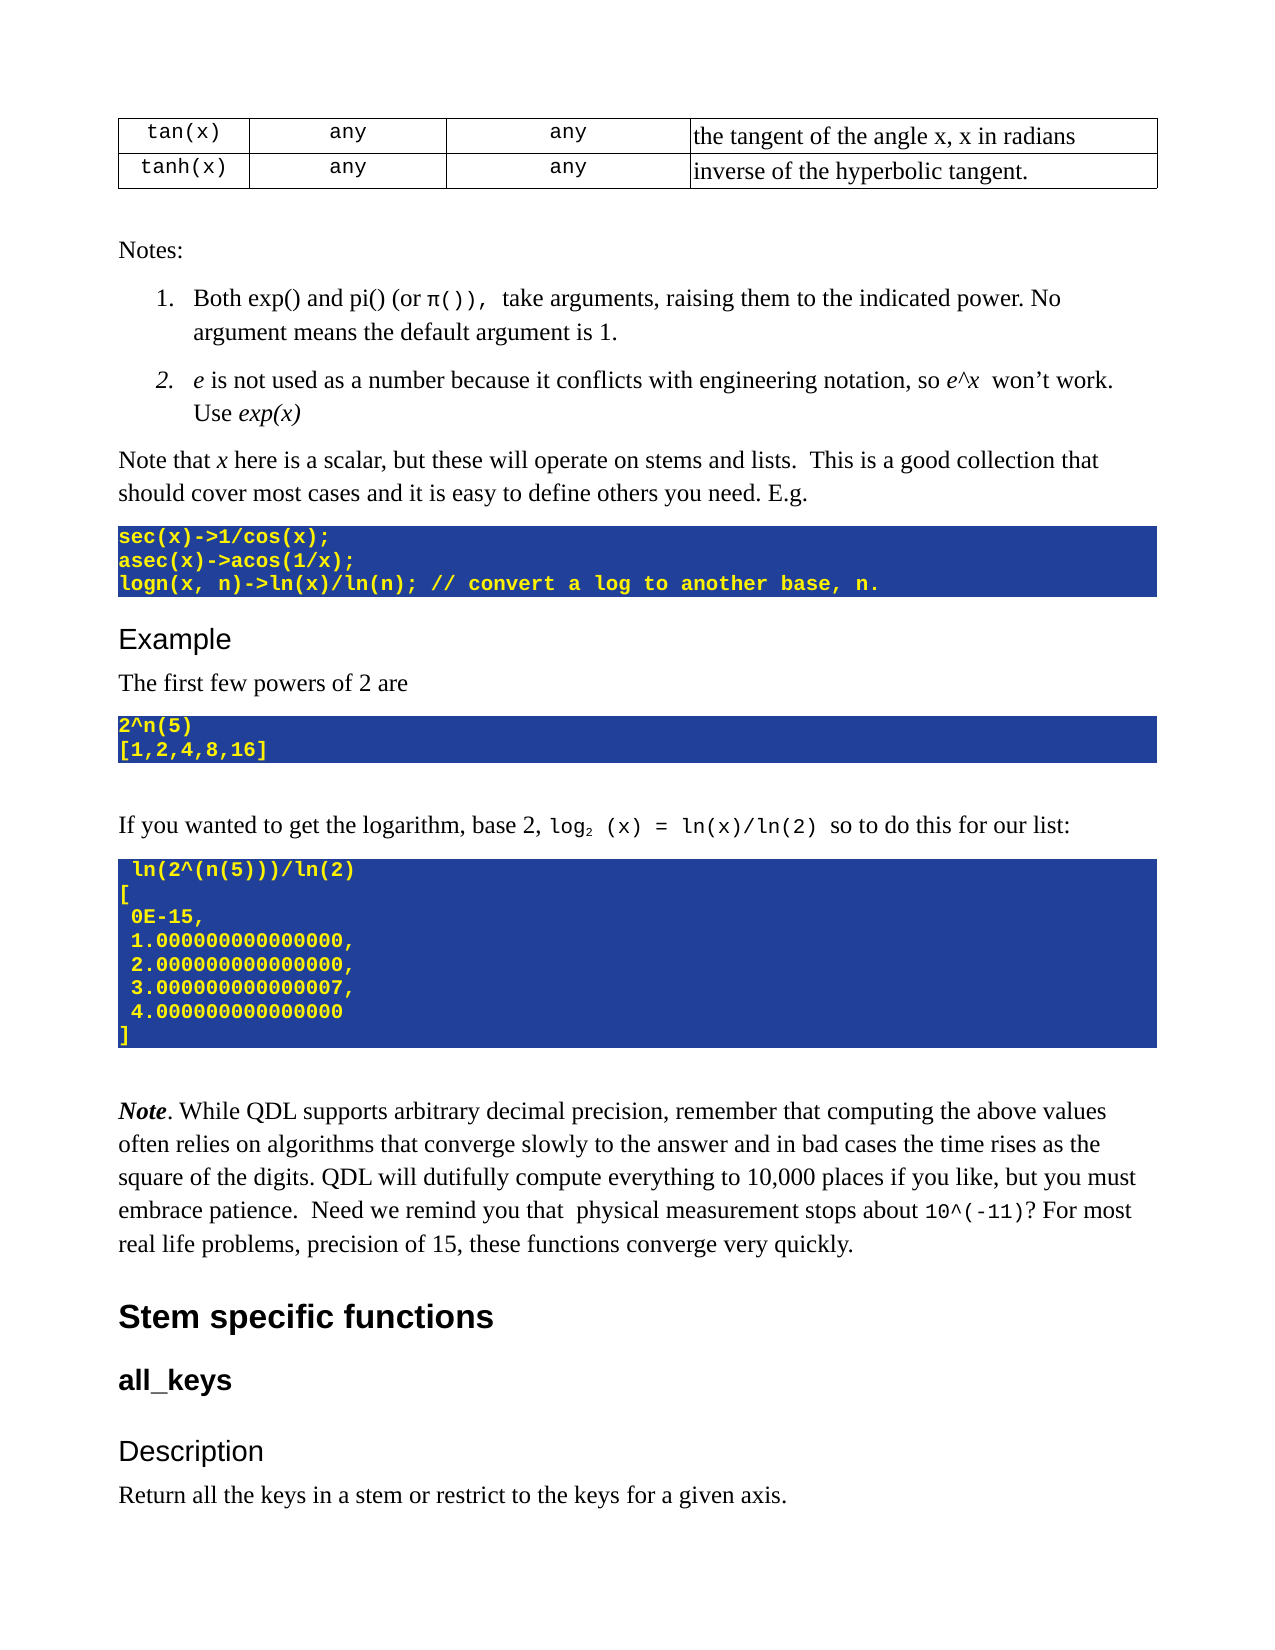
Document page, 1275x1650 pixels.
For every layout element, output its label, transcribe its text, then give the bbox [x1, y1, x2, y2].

text [ [118, 883, 1157, 906]
text Note. While QDL supports arbitrary decimal precision, remember that computing the above values often relies on algorithms that converge slowly to the answer and in bad cases the time rises as the square of the digits. QDL will dutifully compute everything to 10,000 places if you like, but you must embrace patience. Need we remind you that physical measurement stops about 10^(-11)? For most real life problems, precision of 15, these functions converge very quickly. [118, 1096, 1157, 1257]
subtitle Stem specific functions [118, 1297, 1157, 1336]
text 3.000000000000007, [118, 977, 1157, 1001]
text 4.000000000000000 [118, 1001, 1157, 1024]
text logn(x, n)->ln(x)/ln(n); // convert a log to another base, n. [118, 573, 1157, 597]
text Return all the keys in a stem or restrict to the keys for a given axis. [118, 1480, 1157, 1509]
text Notes: [118, 236, 1157, 264]
table_cell tanh(x) [119, 154, 249, 188]
subtitle Example [118, 622, 1157, 655]
table_cell tan(x) [119, 119, 249, 153]
table_cell any [447, 119, 690, 153]
text 0E-15, [118, 906, 1157, 930]
table_cell any [250, 154, 446, 188]
subtitle all_keys [118, 1363, 1157, 1397]
text 1.000000000000000, [118, 930, 1157, 953]
text Note that x here is a scalar, but these will operate on stems and lists. This is a good collection that should cover most cases and it is easy to define others you need. E.g. [118, 445, 1157, 507]
text 2^n(5) [118, 716, 1157, 739]
text ln(2^(n(5)))/ln(2) [118, 859, 1157, 883]
table_cell inverse of the hyperbolic tangent. [691, 154, 1157, 188]
text If you wanted to get the logarithm, base 2, log2 (x) = ln(x)/ln(2) so to do this for our list: [118, 810, 1157, 840]
text The first few powers of 2 are [118, 668, 1157, 697]
text [1,2,4,8,16] [118, 739, 1157, 763]
text sec(x)->1/cos(x); [118, 526, 1157, 549]
subtitle Description [118, 1434, 1157, 1468]
list Both exp() and pi() (or π()), take arguments, raising them to the indicated power. No argument means the default argument is 1. [156, 283, 1157, 346]
table_cell any [250, 119, 446, 153]
text ] [118, 1024, 1157, 1048]
table_cell any [447, 154, 690, 188]
table_cell the tangent of the angle x, x in radians [691, 119, 1157, 153]
text asec(x)->acos(1/x); [118, 549, 1157, 573]
list e is not used as a number because it conflicts with engineering notation, so e^x won’t work. Use exp(x) [156, 365, 1157, 426]
text 2.000000000000000, [118, 953, 1157, 977]
